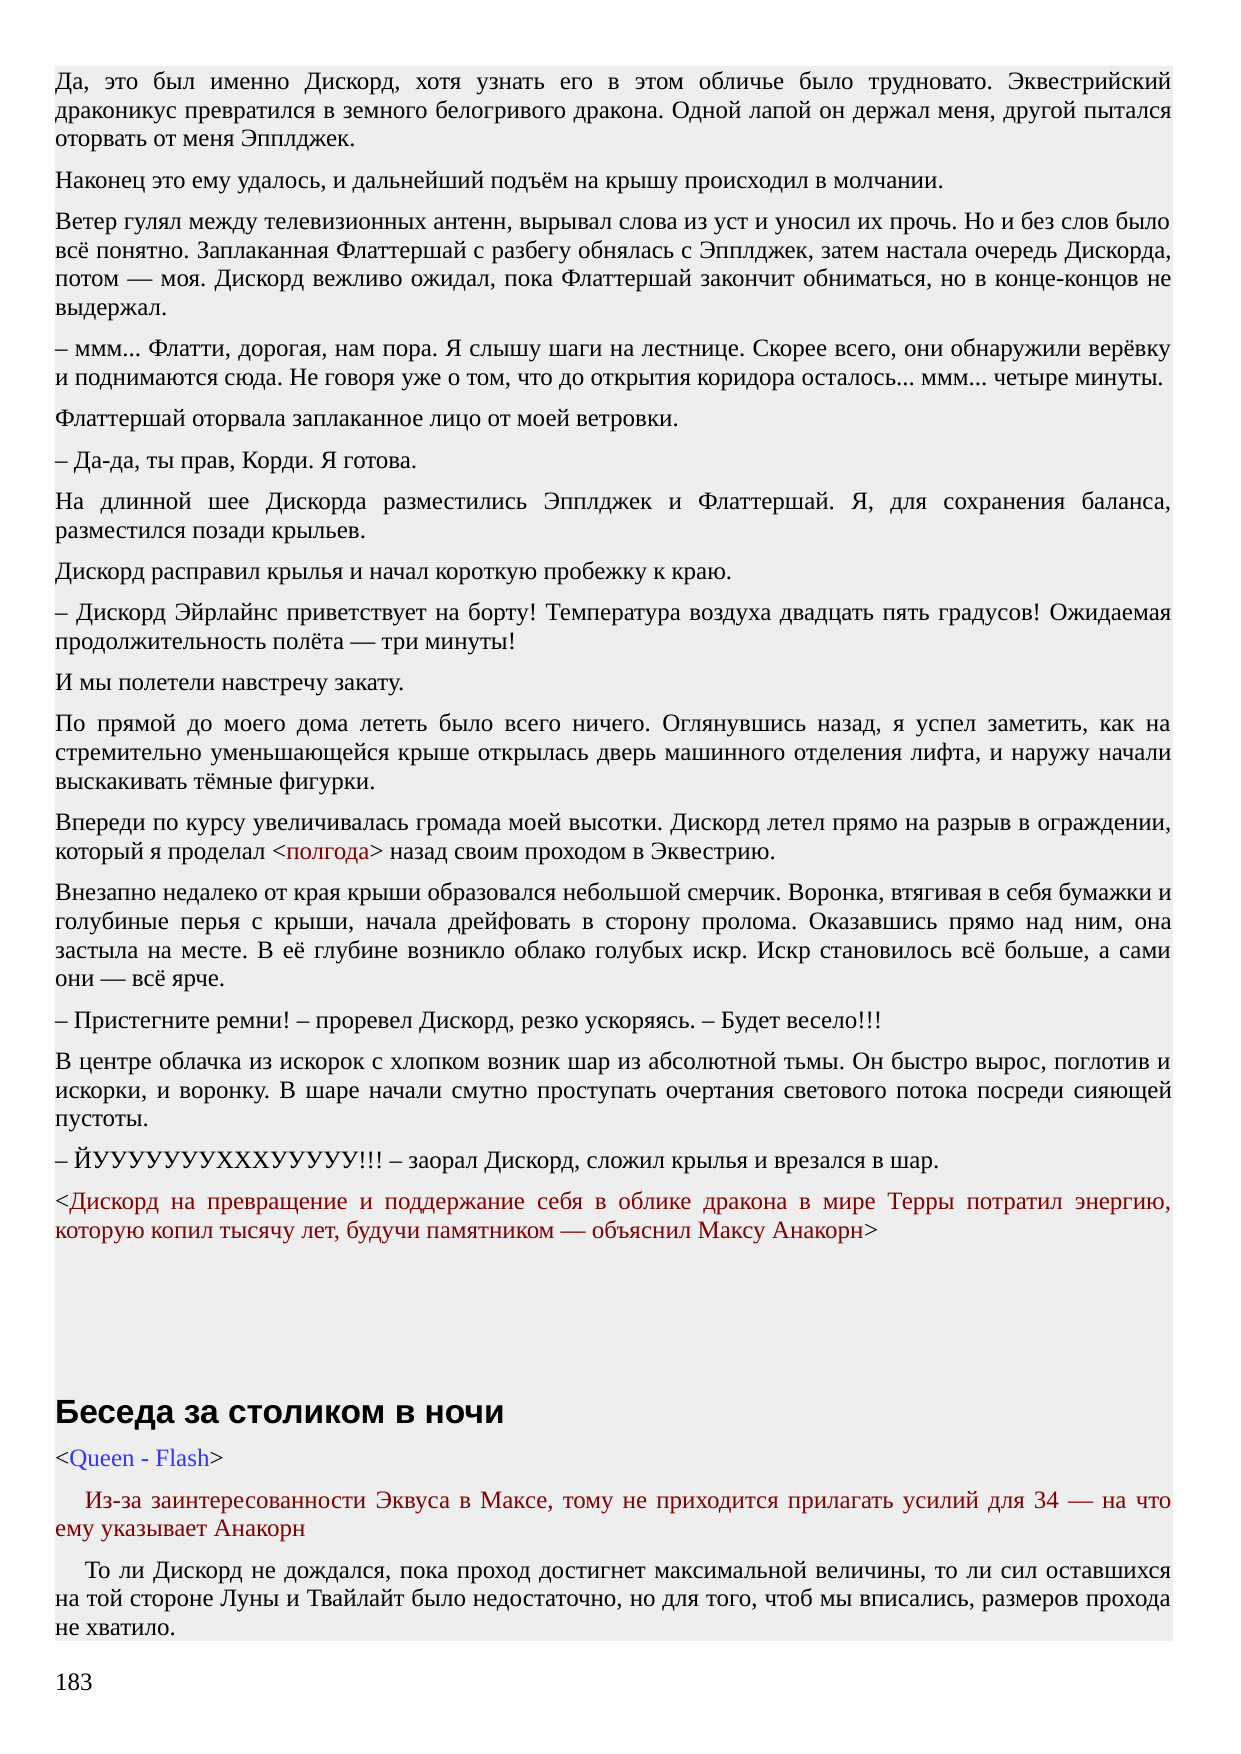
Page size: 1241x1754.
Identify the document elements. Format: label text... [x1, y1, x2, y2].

text – Дискорд Эйрлайнс приветствует на борту! Температура воздуха двадцать пять градусов! Ожидаемая продолжительность полёта — три минуты! [55, 597, 1173, 655]
text <Дискорд на превращение и поддержание себя в облике дракона в мире Терры потратил энергию, которую копил тысячу лет, будучи памятником — объяснил Максу Анакорн> [55, 1186, 1173, 1243]
text Флаттершай оторвала заплаканное лицо от моей ветровки. [55, 403, 1173, 432]
text – Пристегните ремни! – проревел Дискорд, резко ускоряясь. – Будет весело!!! [55, 1005, 1173, 1033]
text Из-за заинтересованности Эквуса в Максе, тому не приходится прилагать усилий для 34 — на что ему указывает Анакорн [55, 1485, 1173, 1542]
text – ЙУУУУУУУХХХУУУУУ!!! – заорал Дискорд, сложил крылья и врезался в шар. [55, 1145, 1173, 1173]
subtitle Беседа за столиком в ночи [55, 1392, 1173, 1431]
text Ветер гулял между телевизионных антенн, вырывал слова из уст и уносил их прочь. Но и без слов было всё понятно. Заплаканная Флаттершай с разбегу обнялась с Эпплджек, затем настала очередь Дискорда, потом — моя. Дискорд вежливо ожидал, пока Флаттершай закончит обниматься, но в конце-концов не выдержал. [55, 206, 1173, 321]
text В центре облачка из искорок с хлопком возник шар из абсолютной тьмы. Он быстро вырос, поглотив и искорки, и воронку. В шаре начали смутно проступать очертания светового потока посреди сияющей пустоты. [55, 1046, 1173, 1132]
text И мы полетели навстречу закату. [55, 667, 1173, 696]
text На длинной шее Дискорда разместились Эпплджек и Флаттершай. Я, для сохранения баланса, разместился позади крыльев. [55, 486, 1173, 543]
text Дискорд расправил крылья и начал короткую пробежку к краю. [55, 556, 1173, 585]
text То ли Дискорд не дождался, пока проход достигнет максимальной величины, то ли сил оставшихся на той стороне Луны и Твайлайт было недостаточно, но для того, чтоб мы вписались, размеров прохода не хватило. [55, 1555, 1173, 1641]
text Наконец это ему удалось, и дальнейший подъём на крышу происходил в молчании. [55, 165, 1173, 193]
text Внезапно недалеко от края крыши образовался небольшой смерчик. Воронка, втягивая в себя бумажки и голубиные перья с крыши, начала дрейфовать в сторону пролома. Оказавшись прямо над ним, она застыла на месте. В её глубине возникло облако голубых искр. Искр становилось всё больше, а сами они — всё ярче. [55, 877, 1173, 992]
text Да, это был именно Дискорд, хотя узнать его в этом обличье было трудновато. Эквестрийский драконикус превратился в земного белогривого дракона. Одной лапой он держал меня, другой пытался оторвать от меня Эпплджек. [55, 66, 1173, 152]
text <Queen - Flash> [55, 1443, 1173, 1472]
text По прямой до моего дома лететь было всего ничего. Оглянувшись назад, я успел заметить, как на стремительно уменьшающейся крыше открылась дверь машинного отделения лифта, и наружу начали выскакивать тёмные фигурки. [55, 708, 1173, 795]
text – Да-да, ты прав, Корди. Я готова. [55, 445, 1173, 473]
text Впереди по курсу увеличивалась громада моей высотки. Дискорд летел прямо на разрыв в ограждении, который я проделал <полгода> назад своим проходом в Эквестрию. [55, 807, 1173, 865]
text – ммм... Флатти, дорогая, нам пора. Я слышу шаги на лестнице. Скорее всего, они обнаружили верёвку и поднимаются сюда. Не говоря уже о том, что до открытия коридора осталось... ммм... четыре минуты. [55, 333, 1173, 391]
